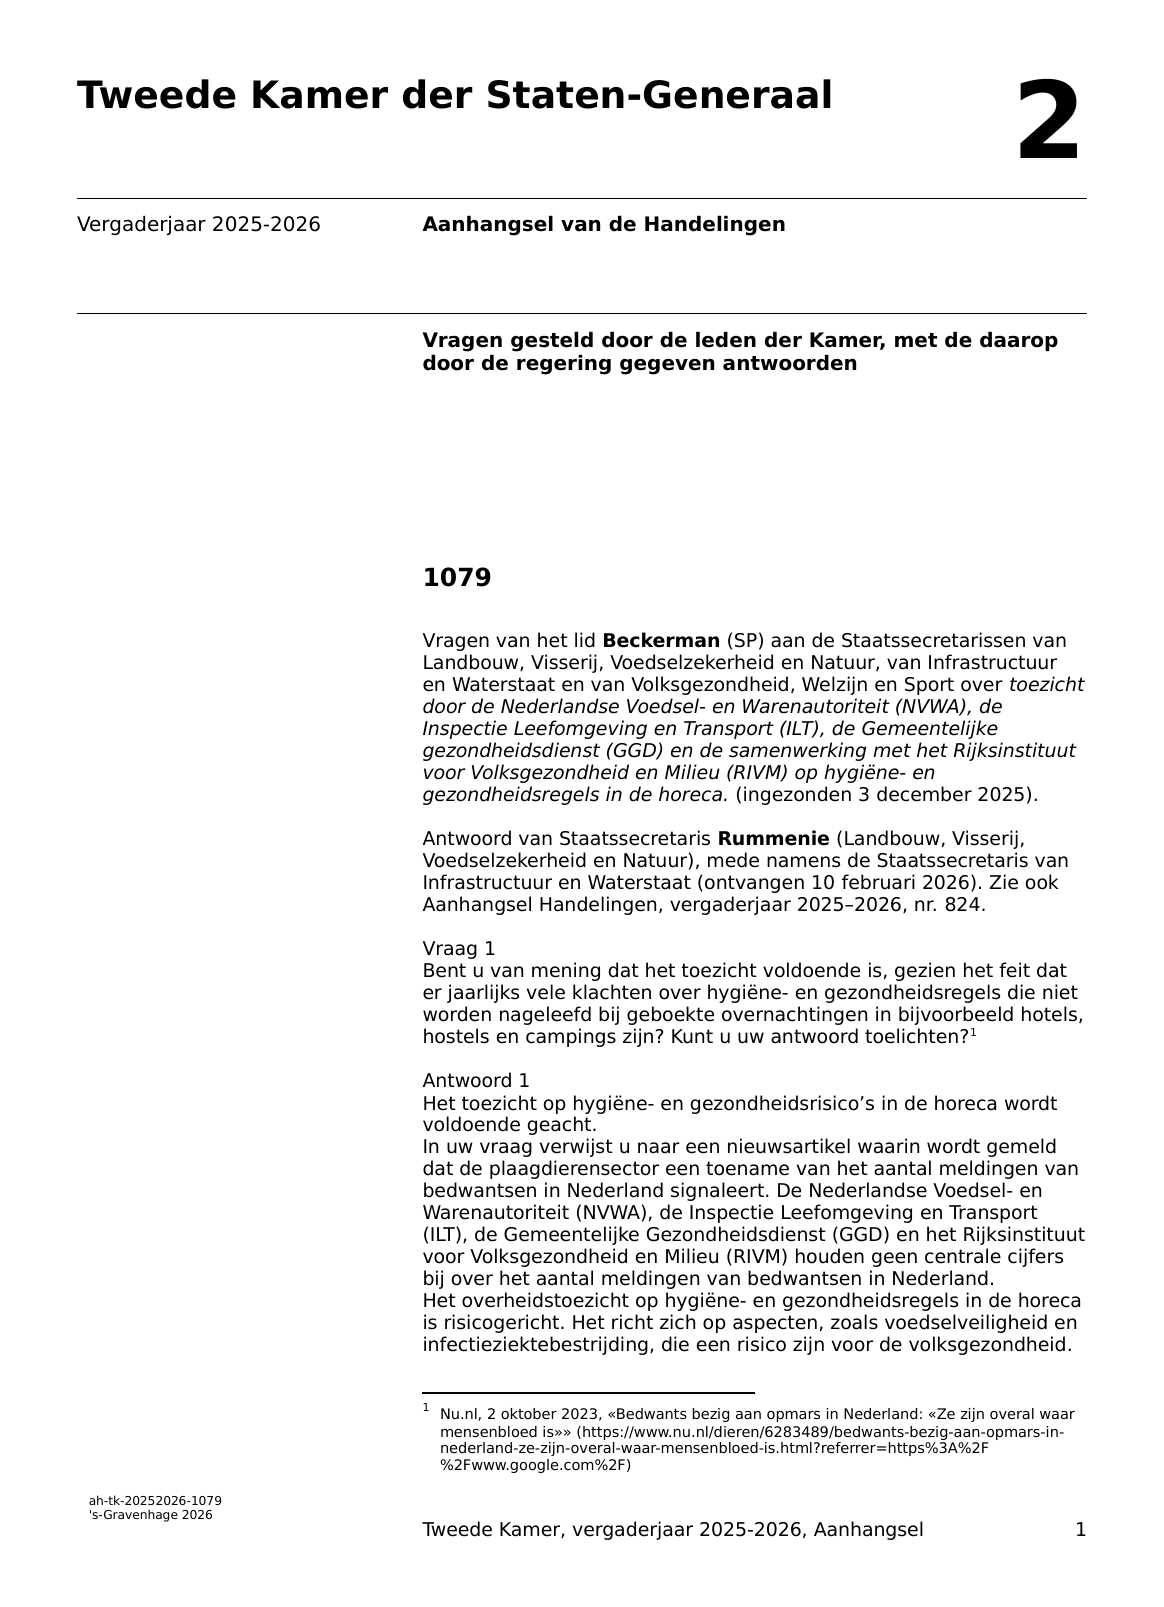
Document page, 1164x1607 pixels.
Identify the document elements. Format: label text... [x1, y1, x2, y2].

table_cell Aanhangsel van de Handelingen [422, 199, 1087, 313]
table_cell Vragen gesteld door de leden der Kamer, met de daarop door de regering gegeven antwoorden [422, 314, 1087, 375]
text Bent u van mening dat het toezicht voldoende is, gezien het feit dat er jaarlijks vele klachten over hygiëne- en gezondheidsregels die niet worden nageleefd bij geboekte overnachtingen in bijvoorbeeld hotels, hostels en campings zijn? Kunt u uw antwoord toelichten? [422, 960, 1087, 1048]
text Het toezicht op hygiëne- en gezondheidsrisico’s in de horeca wordt voldoende geacht. [422, 1092, 1087, 1136]
text 1079 [422, 563, 1087, 592]
text Nu.nl, 2 oktober 2023, «Bedwants bezig aan opmars in Nederland: «Ze zijn overal waar mensenbloed is»» (https://www.nu.nl/dieren/6283489/bedwants-bezig-aan-opmars-in-nederland-ze-zijn-overal-waar-mensenbloed-is.html?referrer=https%3A%2F%2Fwww.google.com%2F) [422, 1402, 1087, 1474]
table_cell [77, 314, 422, 375]
text 's-Gravenhage 2026 [88, 1508, 323, 1522]
table_cell Vergaderjaar 2025-2026 [77, 199, 422, 313]
text In uw vraag verwijst u naar een nieuwsartikel waarin wordt gemeld dat de plaagdierensector een toename van het aantal meldingen van bedwantsen in Nederland signaleert. De Nederlandse Voedsel- en Warenautoriteit (NVWA), de Inspectie Leefomgeving en Transport (ILT), de Gemeentelijke Gezondheidsdienst (GGD) en het Rijksinstituut voor Volksgezondheid en Milieu (RIVM) houden geen centrale cijfers bij over het aantal meldingen van bedwantsen in Nederland. [422, 1136, 1087, 1290]
text Antwoord van Staatssecretaris Rummenie (Landbouw, Visserij, Voedselzekerheid en Natuur), mede namens de Staatssecretaris van Infrastructuur en Waterstaat (ontvangen 10 februari 2026). Zie ook Aanhangsel Handelingen, vergaderjaar 2025–2026, nr. 824. [422, 828, 1087, 916]
text Vraag 1 [422, 938, 1087, 960]
table_header Tweede Kamer der Staten-Generaal [77, 59, 886, 198]
text Het overheidstoezicht op hygiëne- en gezondheidsregels in de horeca is risicogericht. Het richt zich op aspecten, zoals voedselveiligheid en infectieziektebestrijding, die een risico zijn voor de volksgezondheid. [422, 1290, 1087, 1356]
table_header 2 [886, 59, 1087, 198]
text Vragen van het lid Beckerman (SP) aan de Staatssecretarissen van Landbouw, Visserij, Voedselzekerheid en Natuur, van Infrastructuur en Waterstaat en van Volksgezondheid, Welzijn en Sport over toezicht door de Nederlandse Voedsel- en Warenautoriteit (NVWA), de Inspectie Leefomgeving en Transport (ILT), de Gemeentelijke gezondheidsdienst (GGD) en de samenwerking met het Rijksinstituut voor Volksgezondheid en Milieu (RIVM) op hygiëne- en gezondheidsregels in de horeca. (ingezonden 3 december 2025). [422, 630, 1087, 806]
text Antwoord 1 [422, 1070, 1087, 1092]
text ah-tk-20252026-1079 [88, 1494, 323, 1508]
